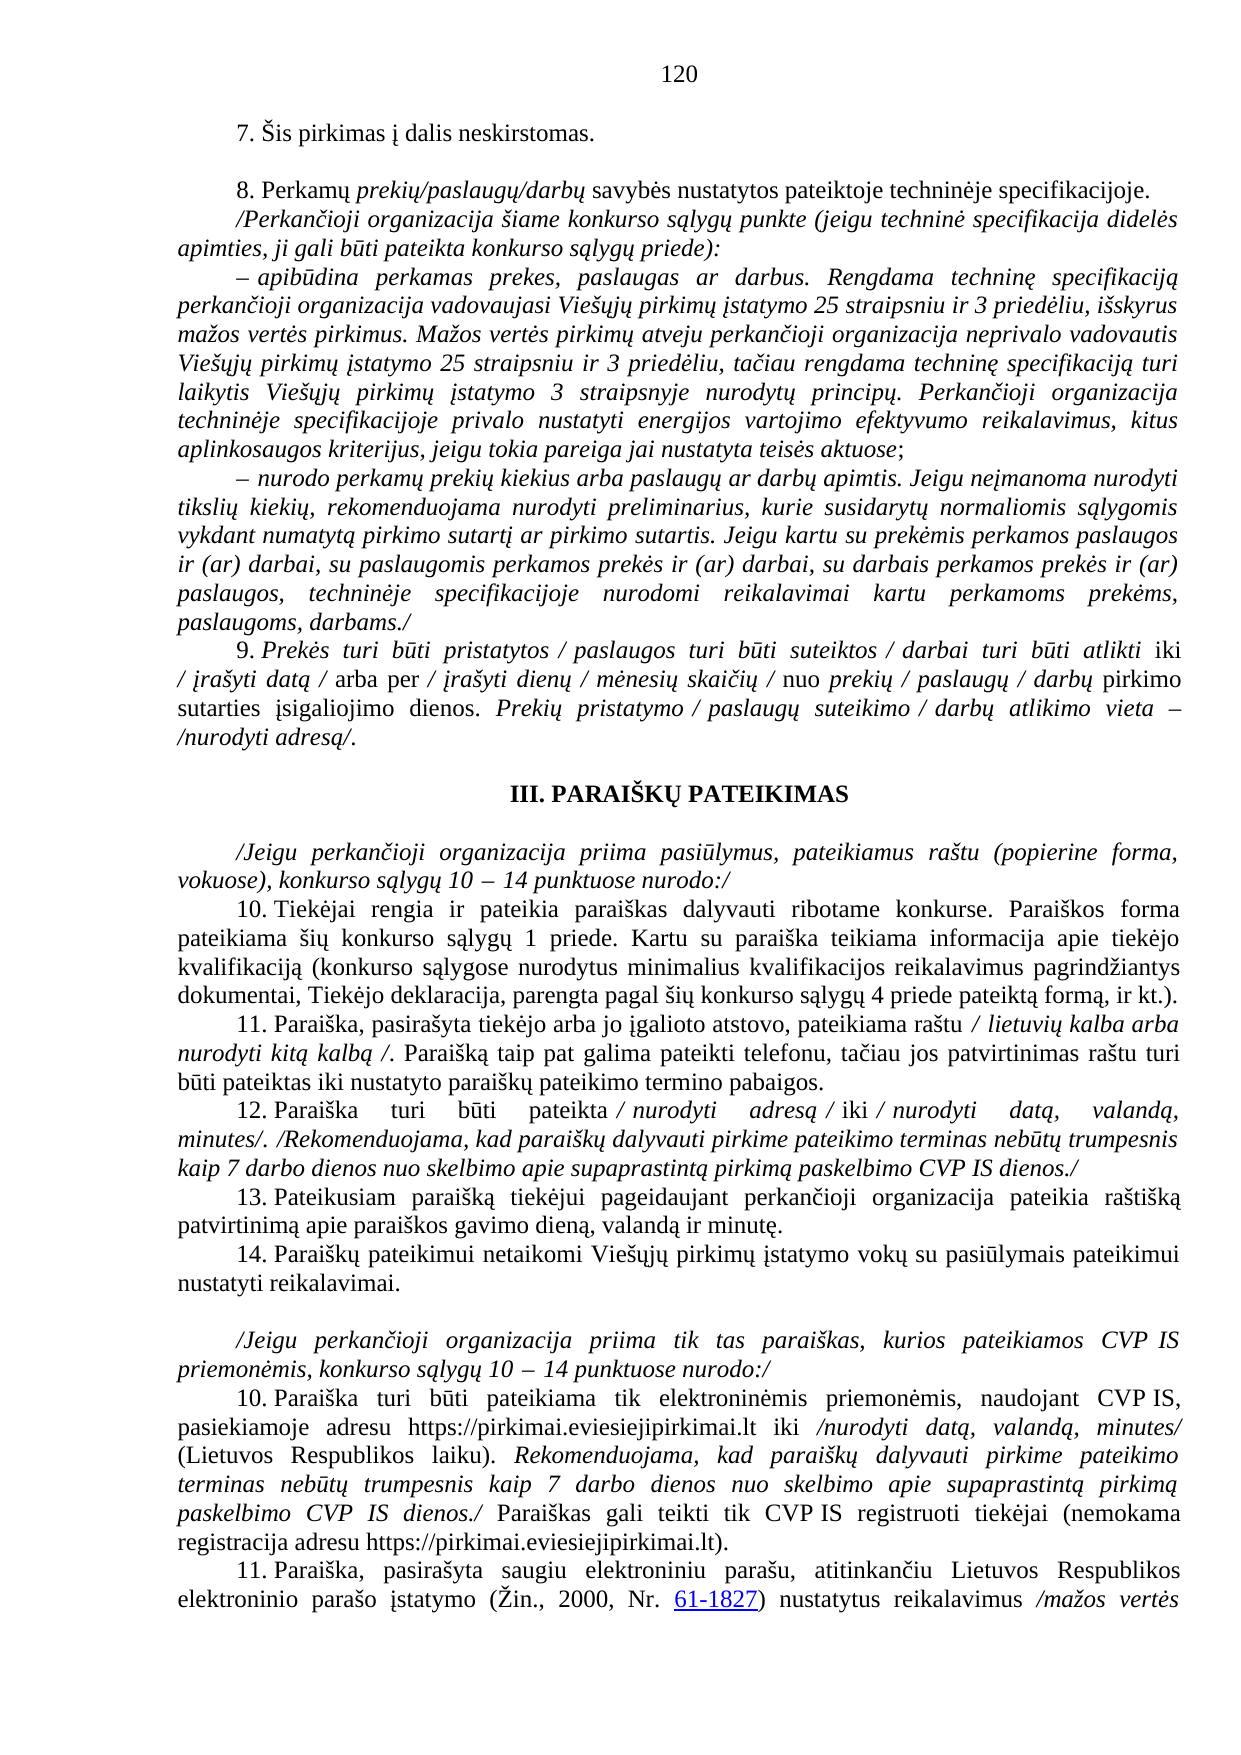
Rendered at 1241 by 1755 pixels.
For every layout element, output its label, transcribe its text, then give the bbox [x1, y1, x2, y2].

text 8. Perkamų prekių/paslaugų/darbų savybės nustatytos pateiktoje techninėje specifikacijoje. [177, 176, 1181, 204]
text 11. Paraiška, pasirašyta saugiu elektroniniu parašu, atitinkančiu Lietuvos Respublikos elektroninio parašo įstatymo (Žin., 2000, Nr. 61-1827) nustatytus reikalavimus /mažos vertės [177, 1556, 1181, 1613]
text 10. Tiekėjai rengia ir pateikia paraiškas dalyvauti ribotame konkurse. Paraiškos forma pateikiama šių konkurso sąlygų 1 priede. Kartu su paraiška teikiama informacija apie tiekėjo kvalifikaciją (konkurso sąlygose nurodytus minimalius kvalifikacijos reikalavimus pagrindžiantys dokumentai, Tiekėjo deklaracija, parengta pagal šių konkurso sąlygų 4 priede pateiktą formą, ir kt.). [177, 894, 1181, 1009]
text 11. Paraiška, pasirašyta tiekėjo arba jo įgalioto atstovo, pateikiama raštu / lietuvių kalba arba nurodyti kitą kalbą /. Paraišką taip pat galima pateikti telefonu, tačiau jos patvirtinimas raštu turi būti pateiktas iki nustatyto paraiškų pateikimo termino pabaigos. [177, 1009, 1181, 1096]
text – nurodo perkamų prekių kiekius arba paslaugų ar darbų apimtis. Jeigu neįmanoma nurodyti tikslių kiekių, rekomenduojama nurodyti preliminarius, kurie susidarytų normaliomis sąlygomis vykdant numatytą pirkimo sutartį ar pirkimo sutartis. Jeigu kartu su prekėmis perkamos paslaugos ir (ar) darbai, su paslaugomis perkamos prekės ir (ar) darbai, su darbais perkamos prekės ir (ar) paslaugos, techninėje specifikacijoje nurodomi reikalavimai kartu perkamoms prekėms, paslaugoms, darbams./ [177, 463, 1181, 636]
text 14. Paraiškų pateikimui netaikomi Viešųjų pirkimų įstatymo vokų su pasiūlymais pateikimui nustatyti reikalavimai. [177, 1239, 1181, 1297]
text III. PARAIŠKŲ PATEIKIMAS [177, 779, 1181, 808]
text 13. Pateikusiam paraišką tiekėjui pageidaujant perkančioji organizacija pateikia raštišką patvirtinimą apie paraiškos gavimo dieną, valandą ir minutę. [177, 1182, 1181, 1239]
text 7. Šis pirkimas į dalis neskirstomas. [177, 118, 1181, 147]
text 9. Prekės turi būti pristatytos / paslaugos turi būti suteiktos / darbai turi būti atlikti iki / įrašyti datą / arba per / įrašyti dienų / mėnesių skaičių / nuo prekių / paslaugų / darbų pirkimo sutarties įsigaliojimo dienos. Prekių pristatymo / paslaugų suteikimo / darbų atlikimo vieta – /nurodyti adresą/. [177, 636, 1181, 751]
text – apibūdina perkamas prekes, paslaugas ar darbus. Rengdama techninę specifikaciją perkančioji organizacija vadovaujasi Viešųjų pirkimų įstatymo 25 straipsniu ir 3 priedėliu, išskyrus mažos vertės pirkimus. Mažos vertės pirkimų atveju perkančioji organizacija neprivalo vadovautis Viešųjų pirkimų įstatymo 25 straipsniu ir 3 priedėliu, tačiau rengdama techninę specifikaciją turi laikytis Viešųjų pirkimų įstatymo 3 straipsnyje nurodytų principų. Perkančioji organizacija techninėje specifikacijoje privalo nustatyti energijos vartojimo efektyvumo reikalavimus, kitus aplinkosaugos kriterijus, jeigu tokia pareiga jai nustatyta teisės aktuose; [177, 262, 1181, 463]
text 10. Paraiška turi būti pateikiama tik elektroninėmis priemonėmis, naudojant CVP IS, pasiekiamoje adresu https://pirkimai.eviesiejipirkimai.lt iki /nurodyti datą, valandą, minutes/ (Lietuvos Respublikos laiku). Rekomenduojama, kad paraiškų dalyvauti pirkime pateikimo terminas nebūtų trumpesnis kaip 7 darbo dienos nuo skelbimo apie supaprastintą pirkimą paskelbimo CVP IS dienos./ Paraiškas gali teikti tik CVP IS registruoti tiekėjai (nemokama registracija adresu https://pirkimai.eviesiejipirkimai.lt). [177, 1383, 1181, 1556]
text /Perkančioji organizacija šiame konkurso sąlygų punkte (jeigu techninė specifikacija didelės apimties, ji gali būti pateikta konkurso sąlygų priede): [177, 204, 1181, 262]
text /Jeigu perkančioji organizacija priima pasiūlymus, pateikiamus raštu (popierine forma, vokuose), konkurso sąlygų 10 – 14 punktuose nurodo:/ [177, 837, 1181, 894]
text /Jeigu perkančioji organizacija priima tik tas paraiškas, kurios pateikiamos CVP IS priemonėmis, konkurso sąlygų 10 – 14 punktuose nurodo:/ [177, 1326, 1181, 1383]
text 12. Paraiška turi būti pateikta / nurodyti adresą / iki / nurodyti datą, valandą, minutes/. /Rekomenduojama, kad paraiškų dalyvauti pirkime pateikimo terminas nebūtų trumpesnis kaip 7 darbo dienos nuo skelbimo apie supaprastintą pirkimą paskelbimo CVP IS dienos./ [177, 1096, 1181, 1182]
